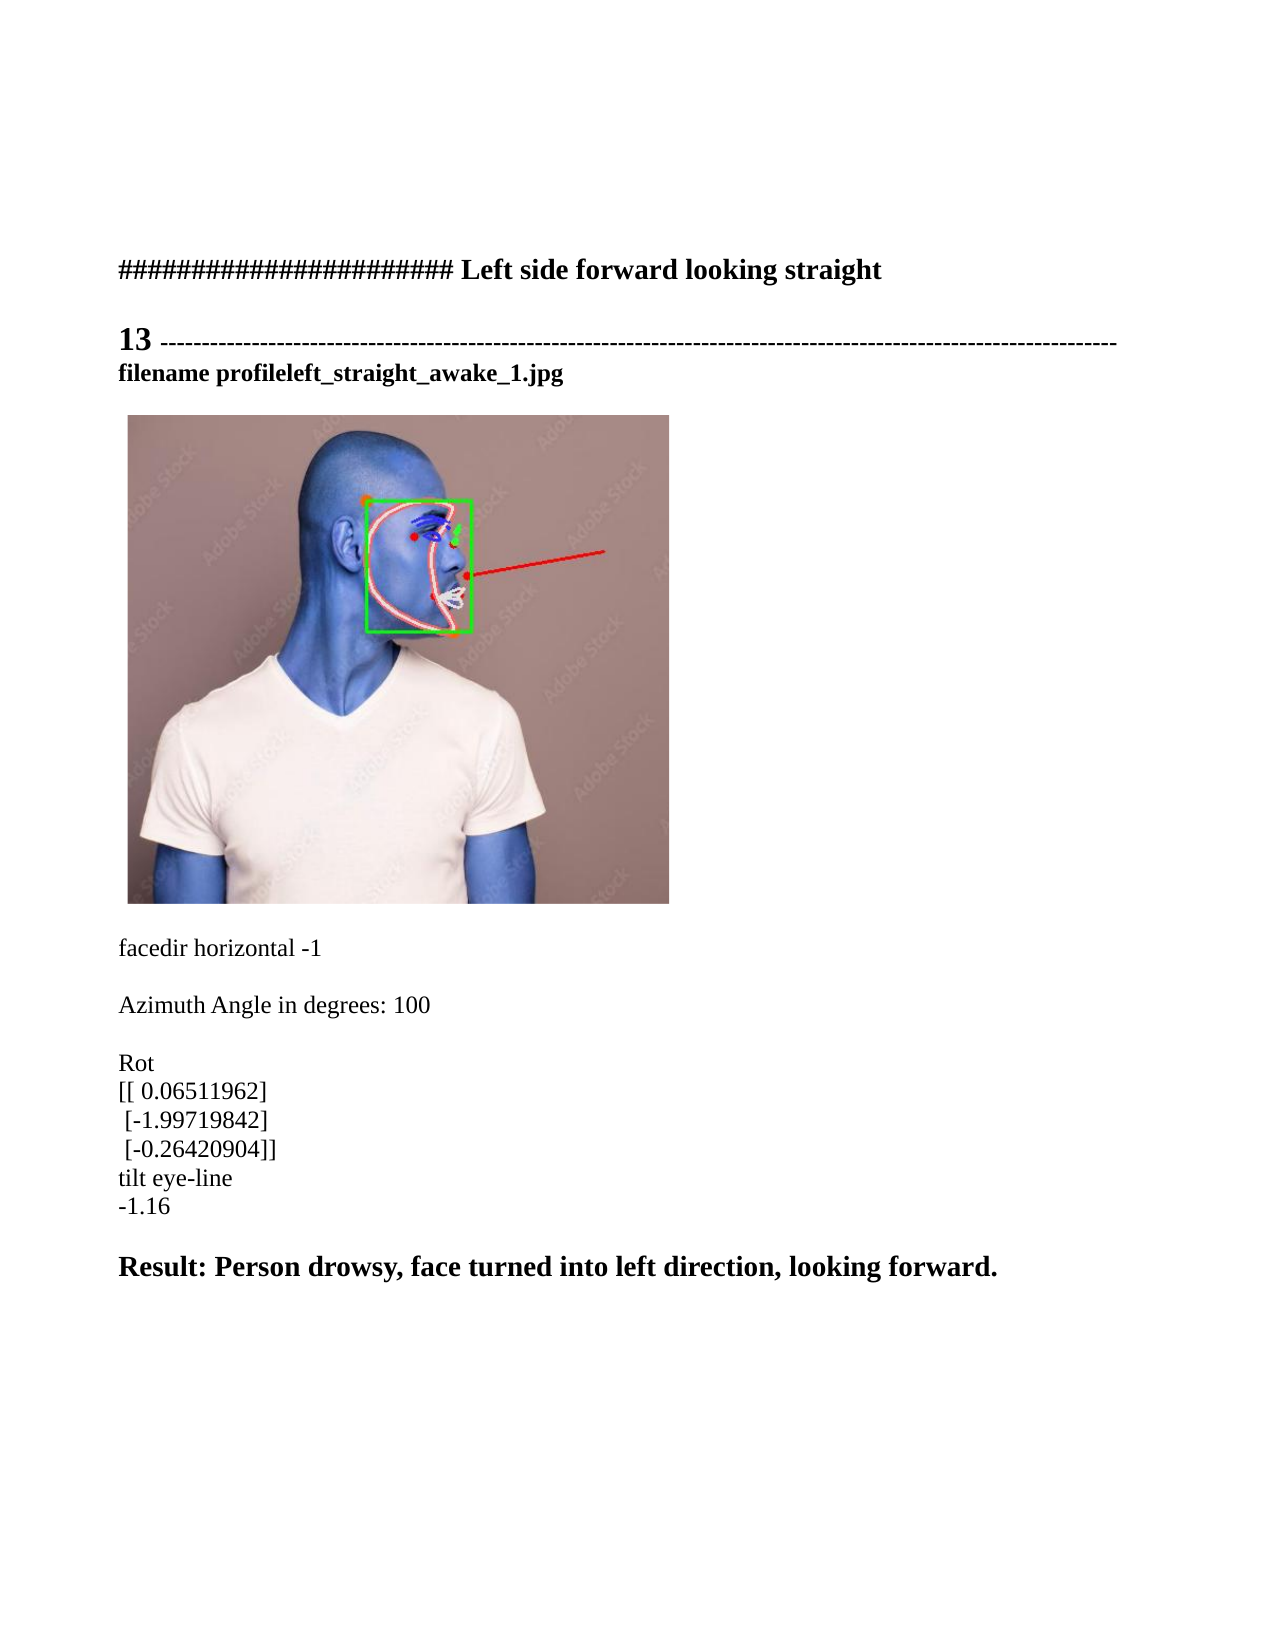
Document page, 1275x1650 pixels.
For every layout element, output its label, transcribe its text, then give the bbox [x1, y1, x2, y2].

text facedir horizontal -1 [118, 933, 1157, 961]
text Result: Person drowsy, face turned into left direction, looking forward. [118, 1249, 1157, 1282]
text 13 ------------------------------------------------------------------------------------------------------------------- [118, 319, 1157, 358]
text ####################### Left side forward looking straight [118, 252, 1157, 286]
text -1.16 [118, 1191, 1157, 1220]
text tilt eye-line [118, 1163, 1157, 1191]
text [-1.99719842] [118, 1105, 1157, 1134]
picture [127, 415, 670, 906]
text Rot [118, 1048, 1157, 1076]
text [-0.26420904]] [118, 1134, 1157, 1163]
text Azimuth Angle in degrees: 100 [118, 990, 1157, 1019]
text [[ 0.06511962] [118, 1076, 1157, 1105]
text filename profileleft_straight_awake_1.jpg [118, 358, 1157, 386]
